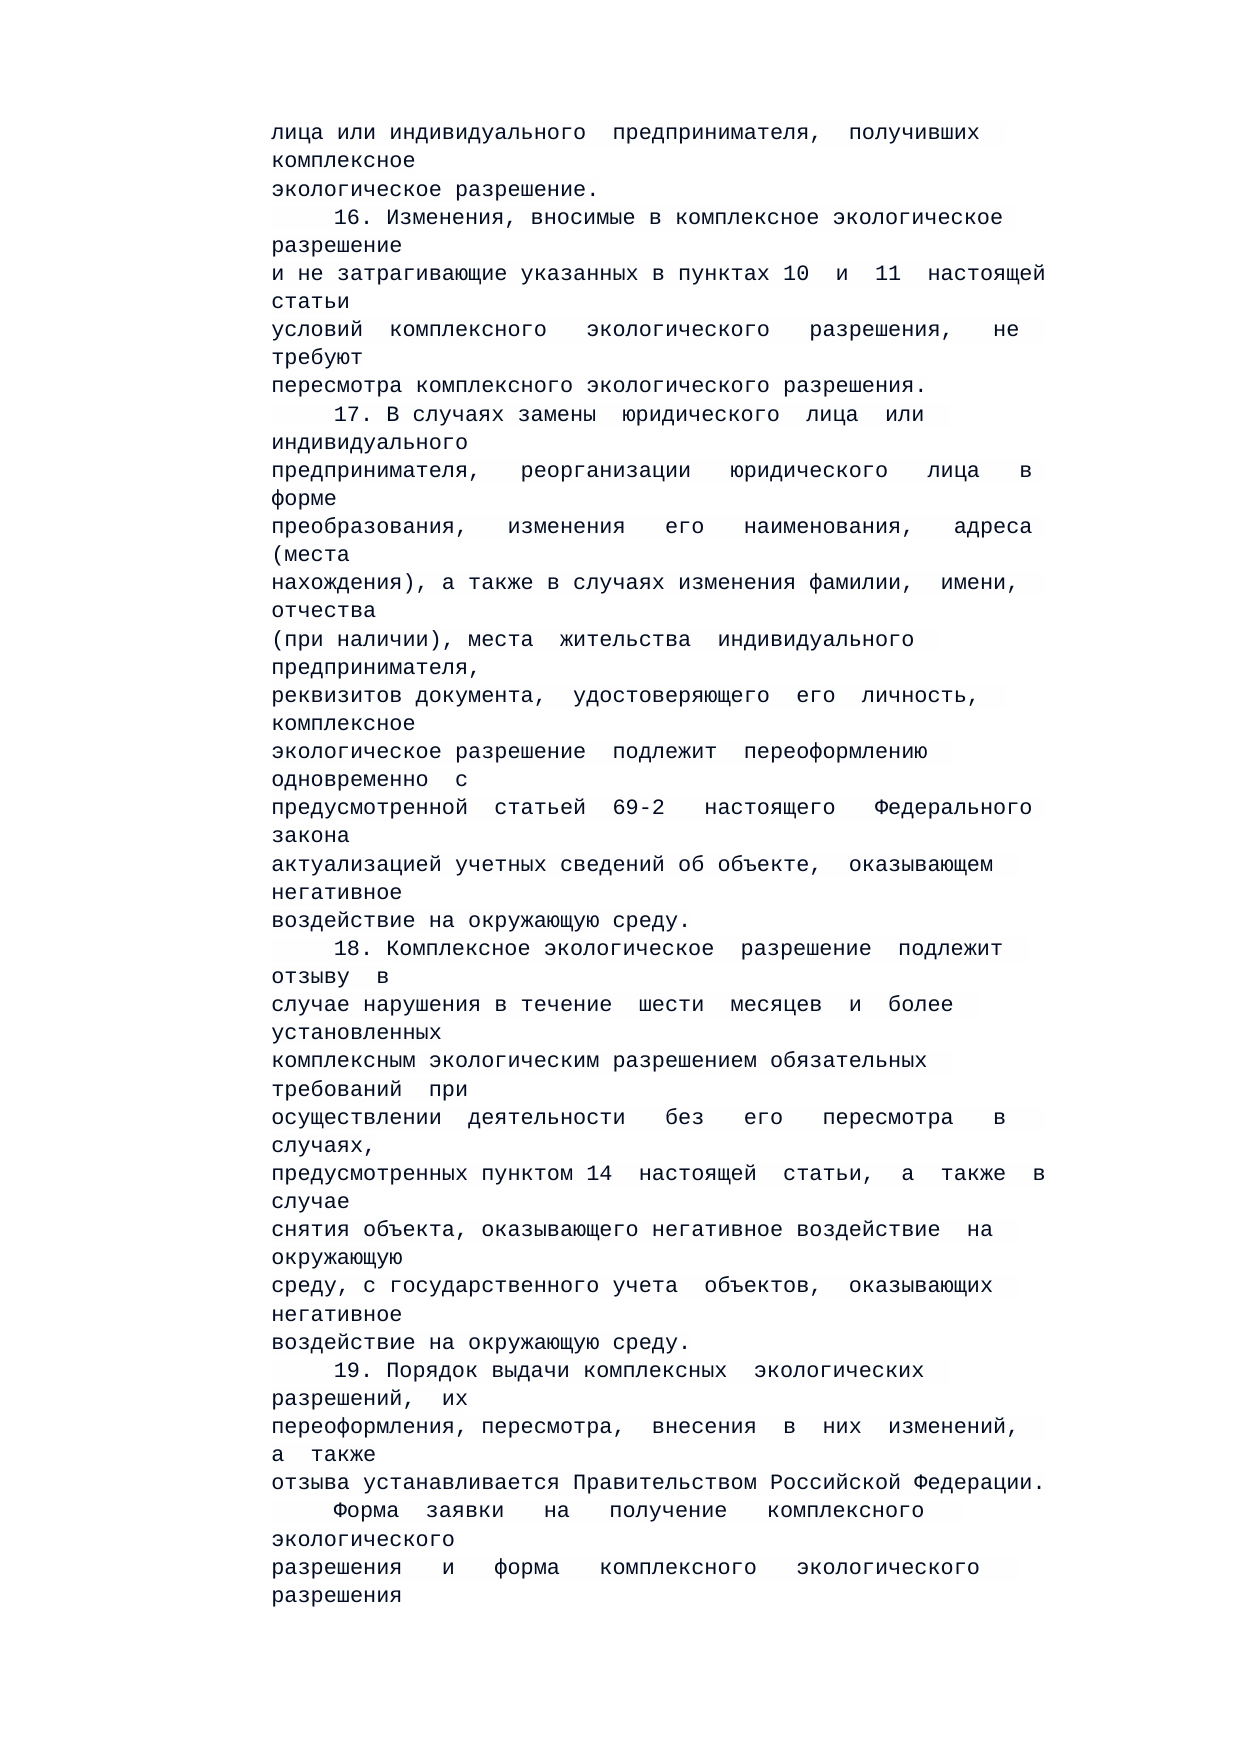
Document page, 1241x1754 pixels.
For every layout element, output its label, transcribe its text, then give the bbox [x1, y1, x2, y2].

text пересмотра комплексного экологического разрешения. [271, 371, 1058, 399]
text лица или индивидуального предпринимателя, получивших комплексное [271, 118, 1058, 174]
text случае нарушения в течение шести месяцев и более установленных [271, 990, 1058, 1046]
text осуществлении деятельности без его пересмотра в случаях, [271, 1102, 1058, 1159]
text Форма заявки на получение комплексного экологического [271, 1496, 1058, 1552]
text реквизитов документа, удостоверяющего его личность, комплексное [271, 681, 1058, 737]
text предусмотренных пунктом 14 настоящей статьи, а также в случае [271, 1159, 1058, 1215]
text отзыва устанавливается Правительством Российской Федерации. [271, 1468, 1058, 1496]
text воздействие на окружающую среду. [271, 906, 1058, 934]
text экологическое разрешение. [271, 174, 1058, 202]
text актуализацией учетных сведений об объекте, оказывающем негативное [271, 849, 1058, 906]
text условий комплексного экологического разрешения, не требуют [271, 315, 1058, 371]
text 17. В случаях замены юридического лица или индивидуального [271, 399, 1058, 456]
text (при наличии), места жительства индивидуального предпринимателя, [271, 624, 1058, 681]
text предусмотренной статьей 69-2 настоящего Федерального закона [271, 793, 1058, 849]
text предпринимателя, реорганизации юридического лица в форме [271, 456, 1058, 512]
text экологическое разрешение подлежит переоформлению одновременно с [271, 737, 1058, 793]
text 19. Порядок выдачи комплексных экологических разрешений, их [271, 1356, 1058, 1412]
text снятия объекта, оказывающего негативное воздействие на окружающую [271, 1215, 1058, 1271]
text воздействие на окружающую среду. [271, 1327, 1058, 1356]
text комплексным экологическим разрешением обязательных требований при [271, 1046, 1058, 1102]
text среду, с государственного учета объектов, оказывающих негативное [271, 1271, 1058, 1327]
text переоформления, пересмотра, внесения в них изменений, а также [271, 1412, 1058, 1468]
text 18. Комплексное экологическое разрешение подлежит отзыву в [271, 934, 1058, 990]
text и не затрагивающие указанных в пунктах 10 и 11 настоящей статьи [271, 259, 1058, 315]
text разрешения и форма комплексного экологического разрешения [271, 1552, 1058, 1609]
text нахождения), а также в случаях изменения фамилии, имени, отчества [271, 568, 1058, 624]
text 16. Изменения, вносимые в комплексное экологическое разрешение [271, 202, 1058, 259]
text преобразования, изменения его наименования, адреса (места [271, 512, 1058, 568]
